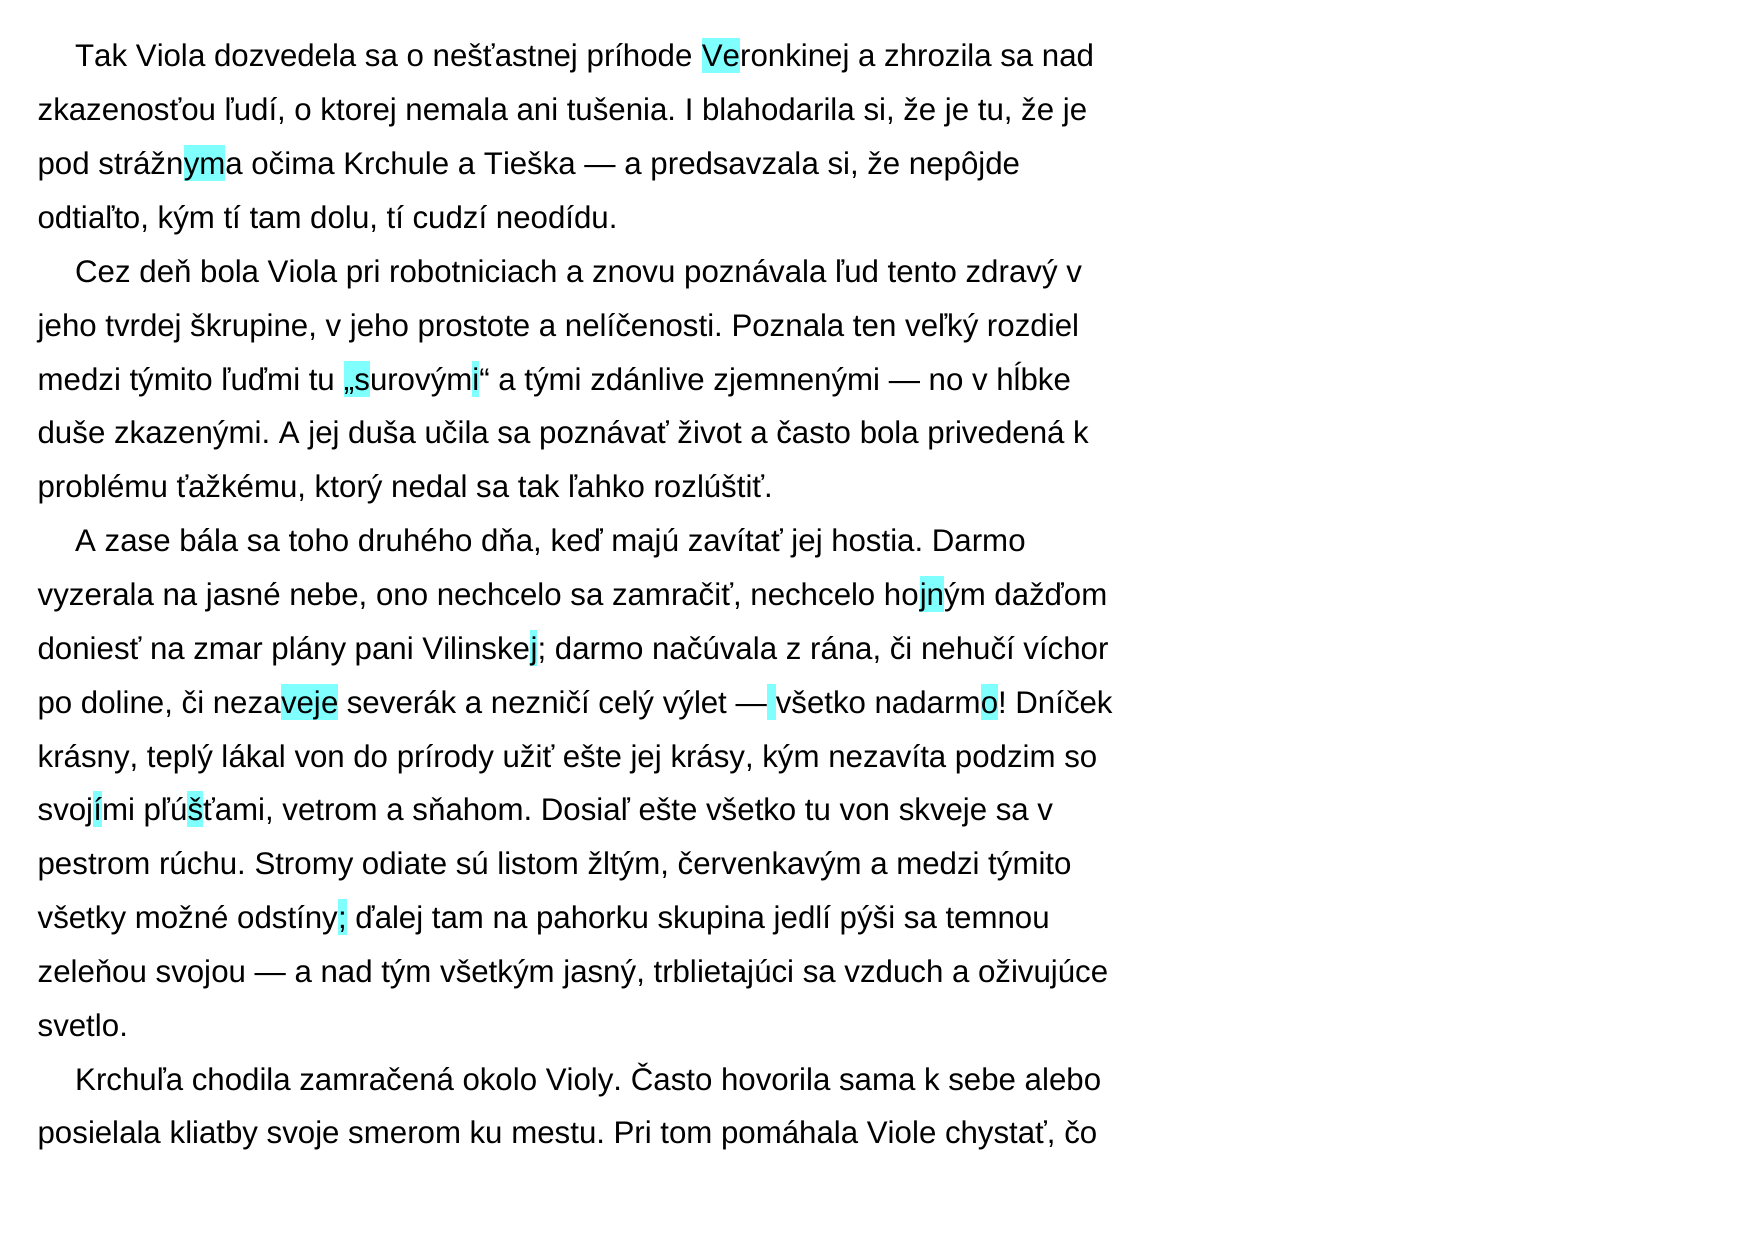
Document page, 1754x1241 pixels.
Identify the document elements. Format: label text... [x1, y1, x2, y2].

text Tak Viola dozvedela sa o nešťastnej príhode Veronkinej a zhrozila sa nad zkazenosťou ľudí, o ktorej nemala ani tušenia. I blahodarila si, že je tu, že je pod strážnyma očima Krchule a Tieška — a predsavzala si, že nepôjde odtiaľto, kým tí tam dolu, tí cudzí neodídu. [37, 37, 1130, 235]
text A zase bála sa toho druhého dňa, keď majú zavítať jej hostia. Darmo vyzerala na jasné nebe, ono nechcelo sa zamračiť, nechcelo hojným dažďom doniesť na zmar plány pani Vilinskej; darmo načúvala z rána, či nehučí víchor po doline, či nezaveje severák a nezničí celý výlet — všetko nadarmo! Dníček krásny, teplý lákal von do prírody užiť ešte jej krásy, kým nezavíta podzim so svojími pľúšťami, vetrom a sňahom. Dosiaľ ešte všetko tu von skveje sa v pestrom rúchu. Stromy odiate sú listom žltým, červenkavým a medzi týmito všetky možné odstíny; ďalej tam na pahorku skupina jedlí pýši sa temnou zeleňou svojou — a nad tým všetkým jasný, trblietajúci sa vzduch a oživujúce svetlo. [37, 522, 1130, 1043]
text Krchuľa chodila zamračená okolo Violy. Často hovorila sama k sebe alebo posielala kliatby svoje smerom ku mestu. Pri tom pomáhala Viole chystať, čo [37, 1061, 1130, 1151]
text Cez deň bola Viola pri robotniciach a znovu poznávala ľud tento zdravý v jeho tvrdej škrupine, v jeho prostote a nelíčenosti. Poznala ten veľký rozdiel medzi týmito ľuďmi tu „surovými“ a tými zdánlive zjemnenými — no v hĺbke duše zkazenými. A jej duša učila sa poznávať život a často bola privedená k problému ťažkému, ktorý nedal sa tak ľahko rozlúštiť. [37, 253, 1130, 504]
